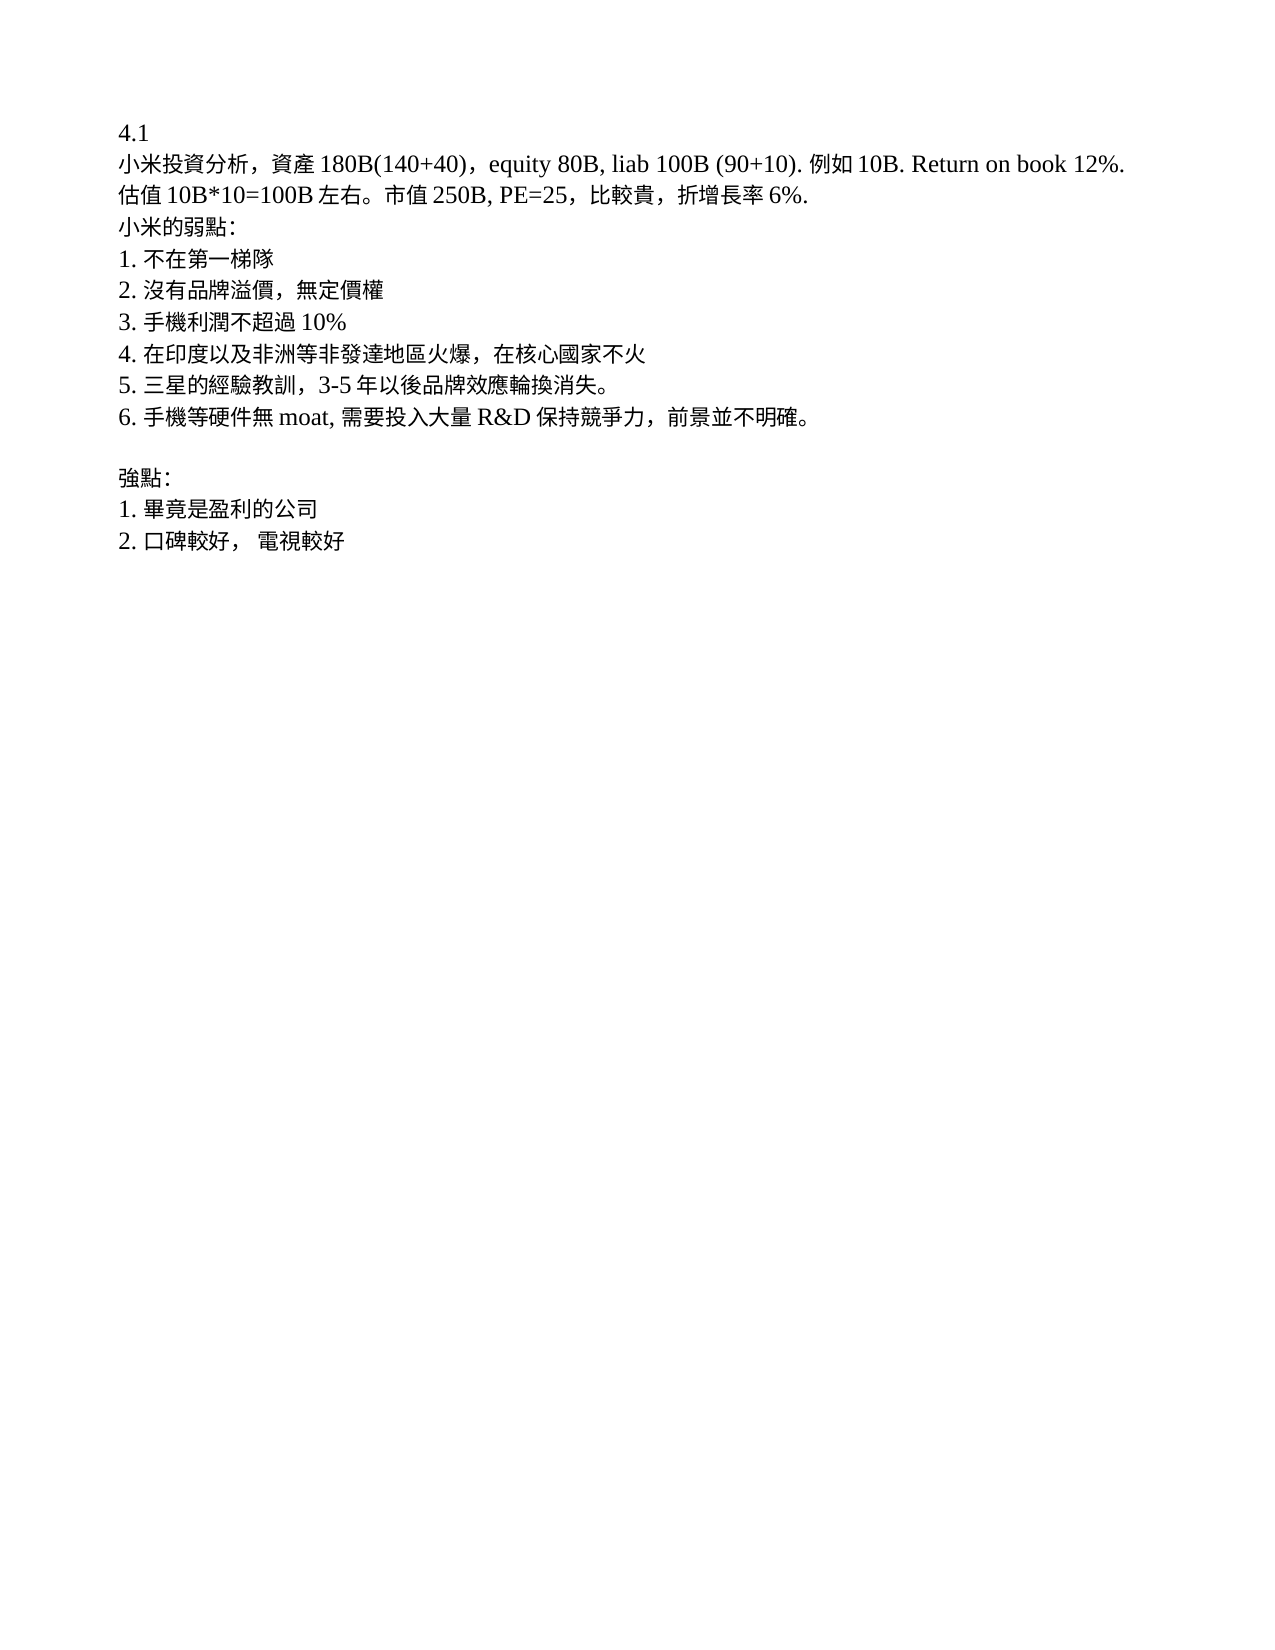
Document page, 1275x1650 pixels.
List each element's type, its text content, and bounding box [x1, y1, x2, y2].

text 估值10B*10=100B左右。市值250B, PE=25，比較貴，折增長率6%. [118, 178, 1157, 210]
text 1. 畢竟是盈利的公司 [118, 492, 1157, 524]
text 5. 三星的經驗教訓，3-5年以後品牌效應輪換消失。 [118, 368, 1157, 400]
text 2. 沒有品牌溢價，無定價權 [118, 273, 1157, 305]
text 3. 手機利潤不超過10% [118, 305, 1157, 337]
text 4.1 [118, 118, 1157, 147]
text 小米的弱點： [118, 210, 1157, 242]
text 強點： [118, 461, 1157, 492]
text 小米投資分析，資產180B(140+40)，equity 80B, liab 100B (90+10). 例如10B. Return on book 12%. [118, 147, 1157, 178]
text 1. 不在第一梯隊 [118, 242, 1157, 273]
text 6. 手機等硬件無moat, 需要投入大量R&D保持競爭力，前景並不明確。 [118, 400, 1157, 432]
text 4. 在印度以及非洲等非發達地區火爆，在核心國家不火 [118, 337, 1157, 368]
text 2. 口碑較好， 電視較好 [118, 524, 1157, 556]
